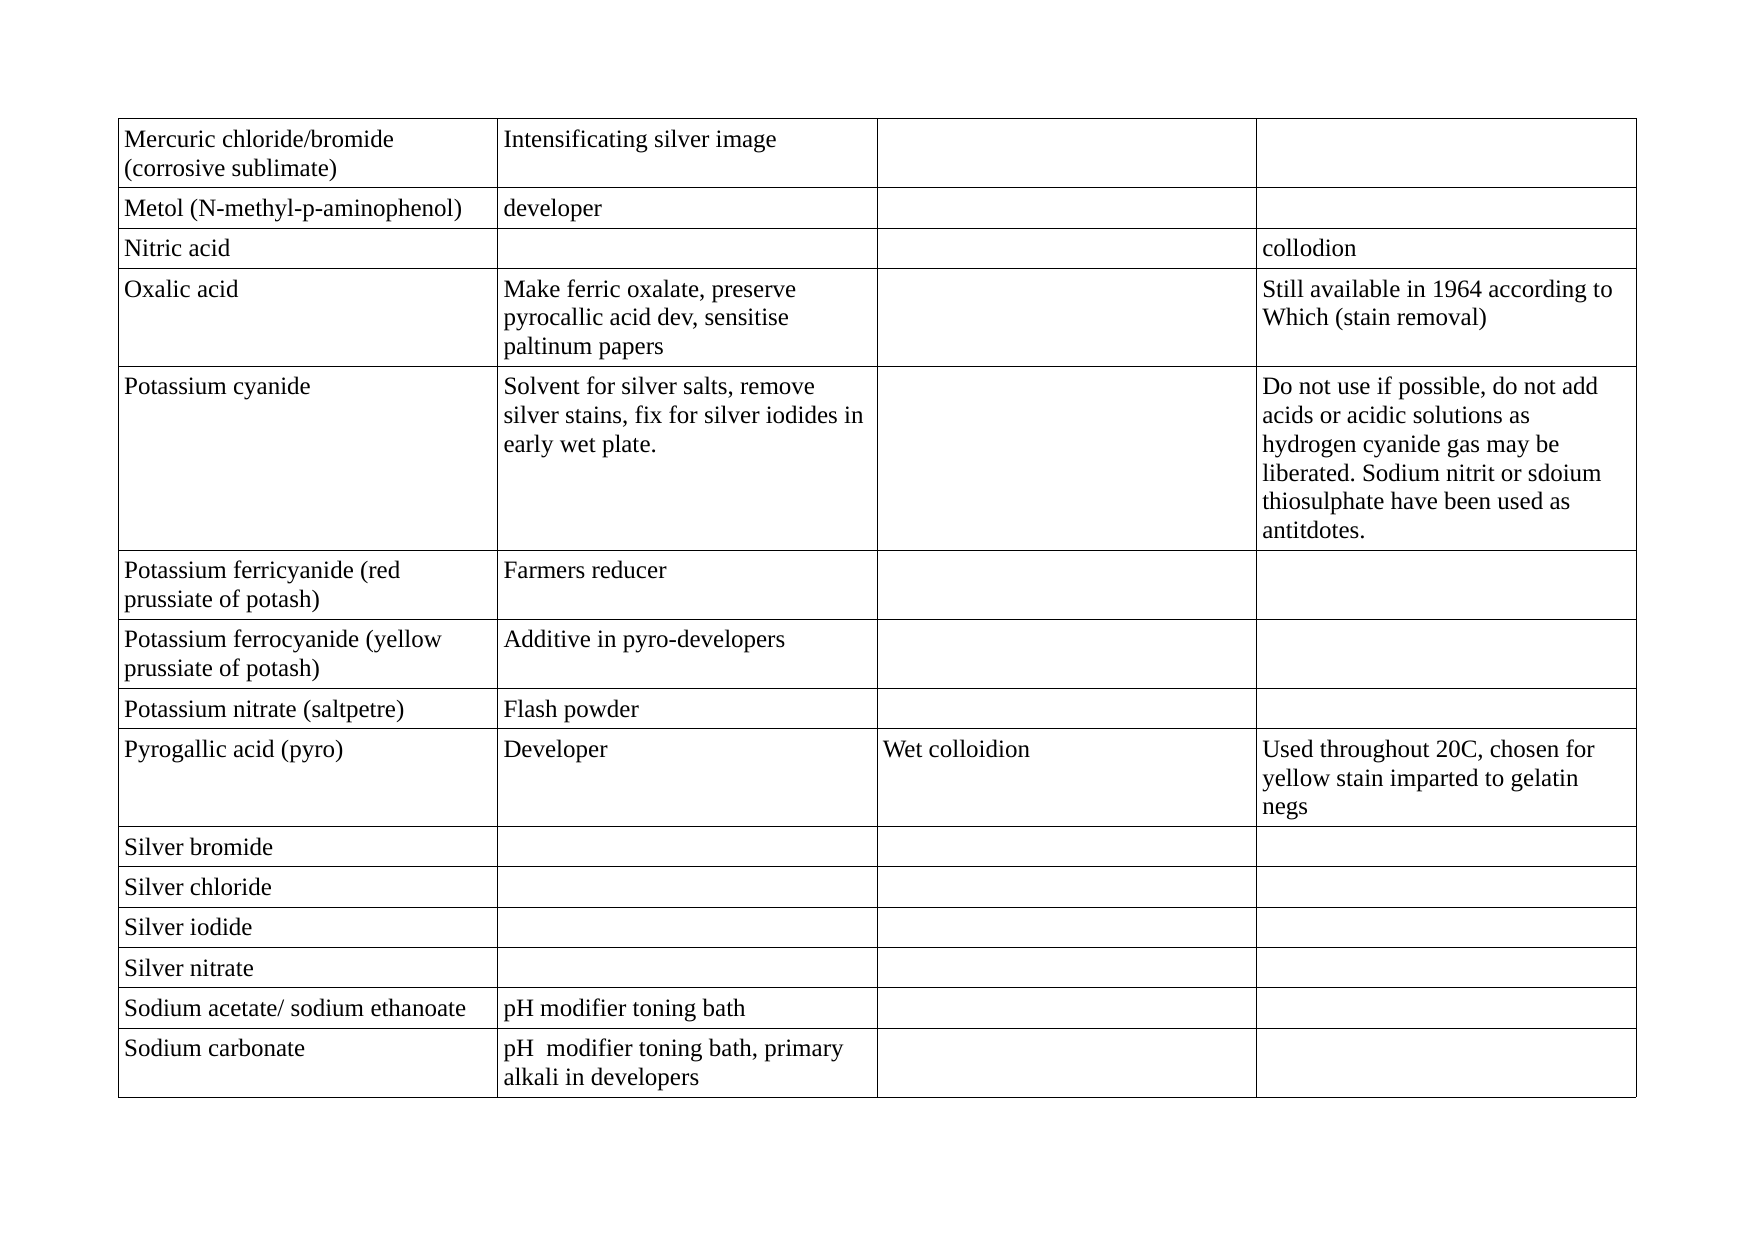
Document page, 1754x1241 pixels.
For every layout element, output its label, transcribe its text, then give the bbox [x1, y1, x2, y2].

table_cell [1257, 551, 1636, 619]
table_cell Intensificating silver image [498, 119, 877, 187]
table_cell Make ferric oxalate, preserve pyrocallic acid dev, sensitise paltinum papers [498, 269, 877, 366]
table_cell Nitric acid [119, 229, 497, 268]
table_cell [878, 188, 1256, 227]
table_cell [1257, 867, 1636, 907]
table_cell [1257, 119, 1636, 187]
table_cell collodion [1257, 229, 1636, 268]
table_cell [1257, 827, 1636, 866]
table_cell [878, 689, 1256, 728]
table_cell Wet colloidion [878, 729, 1256, 826]
table_cell [878, 119, 1256, 187]
table_cell [498, 827, 877, 866]
table_cell Potassium nitrate (saltpetre) [119, 689, 497, 728]
table_cell [498, 948, 877, 987]
table_cell Sodium acetate/ sodium ethanoate [119, 988, 497, 1027]
table_cell [1257, 988, 1636, 1027]
table_cell Still available in 1964 according to Which (stain removal) [1257, 269, 1636, 366]
table_cell Mercuric chloride/bromide (corrosive sublimate) [119, 119, 497, 187]
table_cell [1257, 188, 1636, 227]
table_cell Flash powder [498, 689, 877, 728]
table_cell Potassium ferricyanide (red prussiate of potash) [119, 551, 497, 619]
table_cell [498, 908, 877, 947]
table_cell Pyrogallic acid (pyro) [119, 729, 497, 826]
table_cell [878, 827, 1256, 866]
table_cell Silver chloride [119, 867, 497, 907]
table_cell [1257, 908, 1636, 947]
table_cell [1257, 620, 1636, 688]
table_cell [498, 867, 877, 907]
table_cell Additive in pyro-developers [498, 620, 877, 688]
table_cell Silver bromide [119, 827, 497, 866]
table_cell Sodium carbonate [119, 1029, 497, 1097]
table_cell developer [498, 188, 877, 227]
table_cell Metol (N-methyl-p-aminophenol) [119, 188, 497, 227]
table_cell Potassium ferrocyanide (yellow prussiate of potash) [119, 620, 497, 688]
table_cell [878, 867, 1256, 907]
table_cell pH modifier toning bath, primary alkali in developers [498, 1029, 877, 1097]
table_cell Oxalic acid [119, 269, 497, 366]
table_cell Solvent for silver salts, remove silver stains, fix for silver iodides in early wet plate. [498, 367, 877, 550]
table_cell Developer [498, 729, 877, 826]
table_cell Do not use if possible, do not add acids or acidic solutions as hydrogen cyanide gas may be liberated. Sodium nitrit or sdoium thiosulphate have been used as antitdotes. [1257, 367, 1636, 550]
table_cell [878, 988, 1256, 1027]
table_cell [878, 908, 1256, 947]
table_cell Silver iodide [119, 908, 497, 947]
table_cell pH modifier toning bath [498, 988, 877, 1027]
table_cell [878, 551, 1256, 619]
table_cell [878, 948, 1256, 987]
table_cell Used throughout 20C, chosen for yellow stain imparted to gelatin negs [1257, 729, 1636, 826]
table_cell [878, 1029, 1256, 1097]
table_cell [1257, 948, 1636, 987]
table_cell [1257, 689, 1636, 728]
table_cell Silver nitrate [119, 948, 497, 987]
table_cell Farmers reducer [498, 551, 877, 619]
table_cell [498, 229, 877, 268]
table_cell [878, 367, 1256, 550]
table_cell [878, 269, 1256, 366]
table_cell [878, 229, 1256, 268]
table_cell [1257, 1029, 1636, 1097]
table_cell Potassium cyanide [119, 367, 497, 550]
table_cell [878, 620, 1256, 688]
